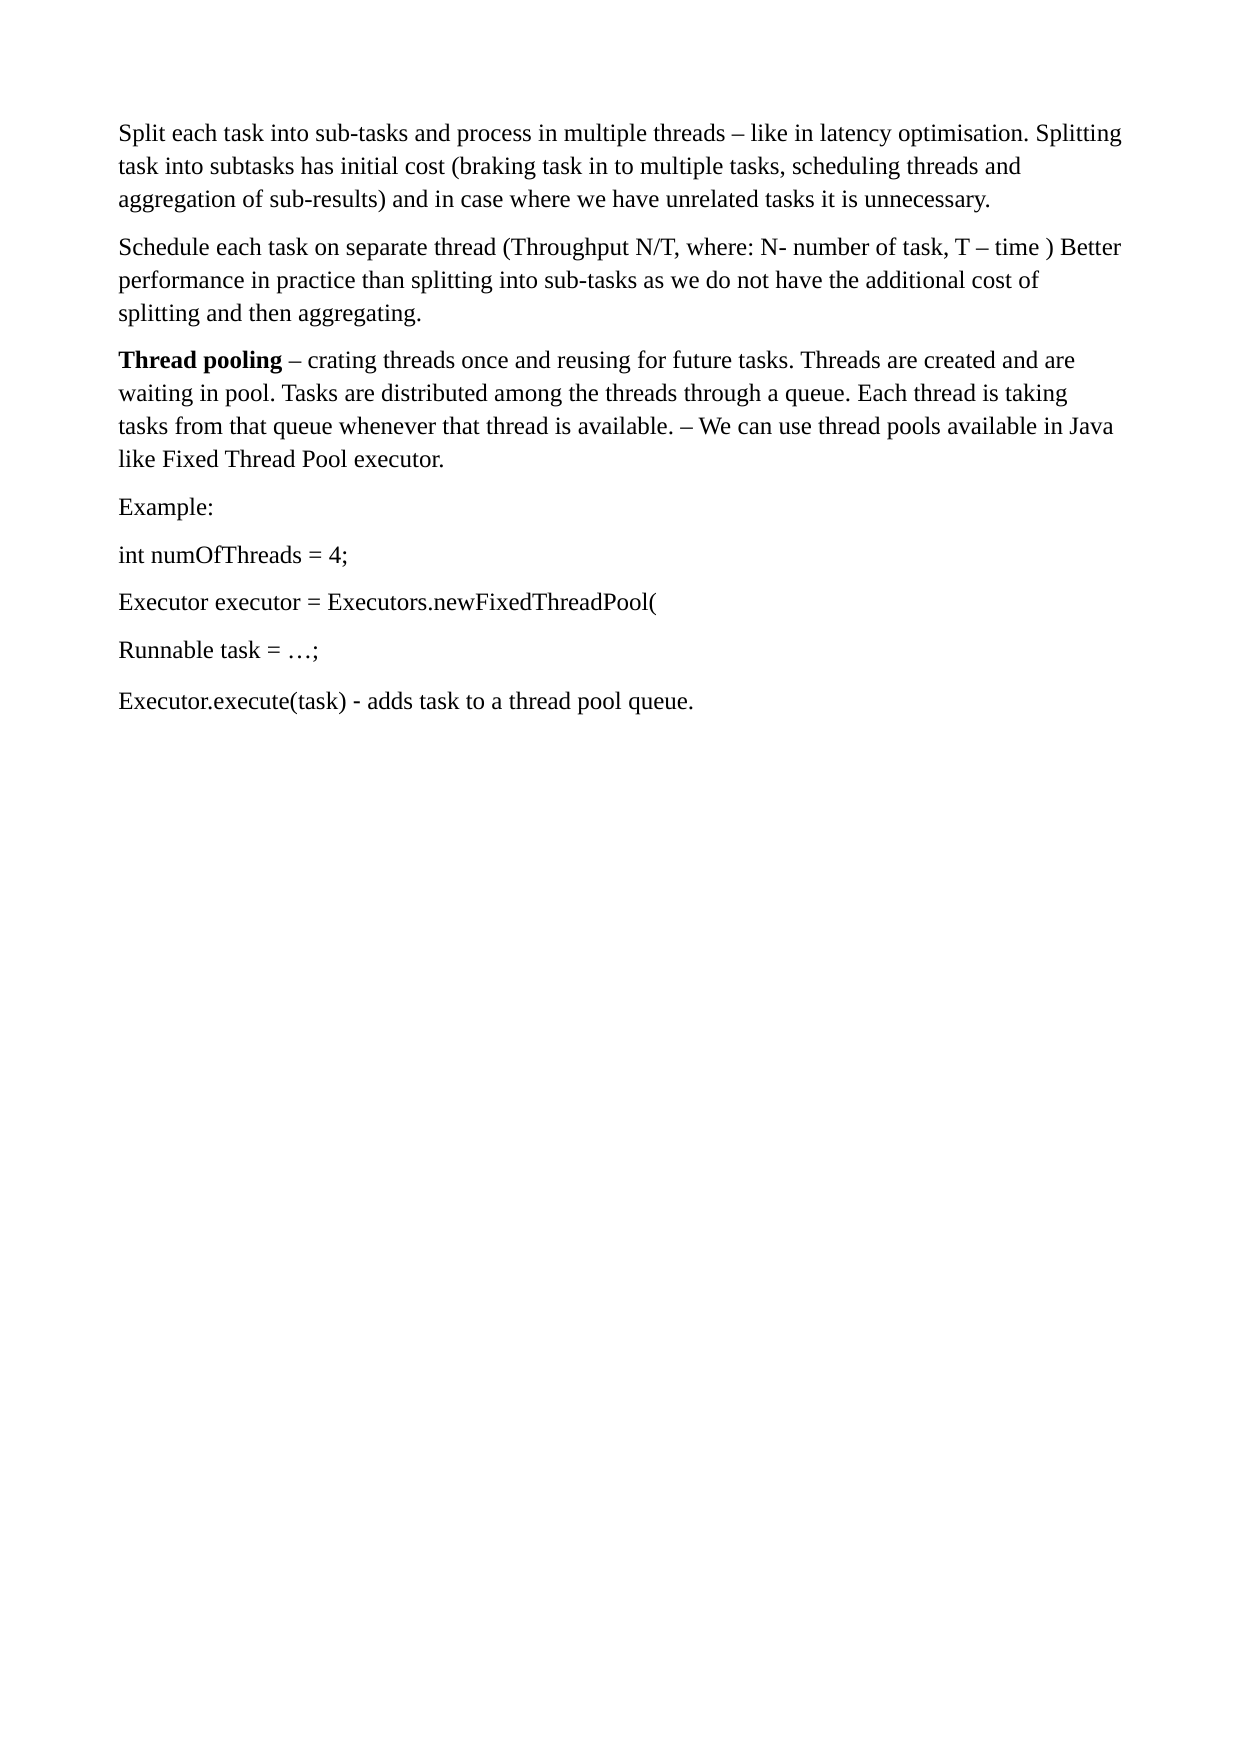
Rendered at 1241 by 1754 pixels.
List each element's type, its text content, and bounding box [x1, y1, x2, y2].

text Executor executor = Executors.newFixedThreadPool( [118, 587, 1122, 616]
text Runnable task = …; [118, 635, 1122, 664]
text Executor.execute(task) - adds task to a thread pool queue. [118, 682, 1122, 717]
text Example: [118, 492, 1122, 521]
text Thread pooling – crating threads once and reusing for future tasks. Threads are created and are waiting in pool. Tasks are distributed among the threads through a queue. Each thread is taking tasks from that queue whenever that thread is available. – We can use thread pools available in Java like Fixed Thread Pool executor. [118, 345, 1122, 473]
text Schedule each task on separate thread (Throughput N/T, where: N- number of task, T – time ) Better performance in practice than splitting into sub-tasks as we do not have the additional cost of splitting and then aggregating. [118, 232, 1122, 327]
text Split each task into sub-tasks and process in multiple threads – like in latency optimisation. Splitting task into subtasks has initial cost (braking task in to multiple tasks, scheduling threads and aggregation of sub-results) and in case where we have unrelated tasks it is unnecessary. [118, 118, 1122, 213]
text int numOfThreads = 4; [118, 540, 1122, 568]
